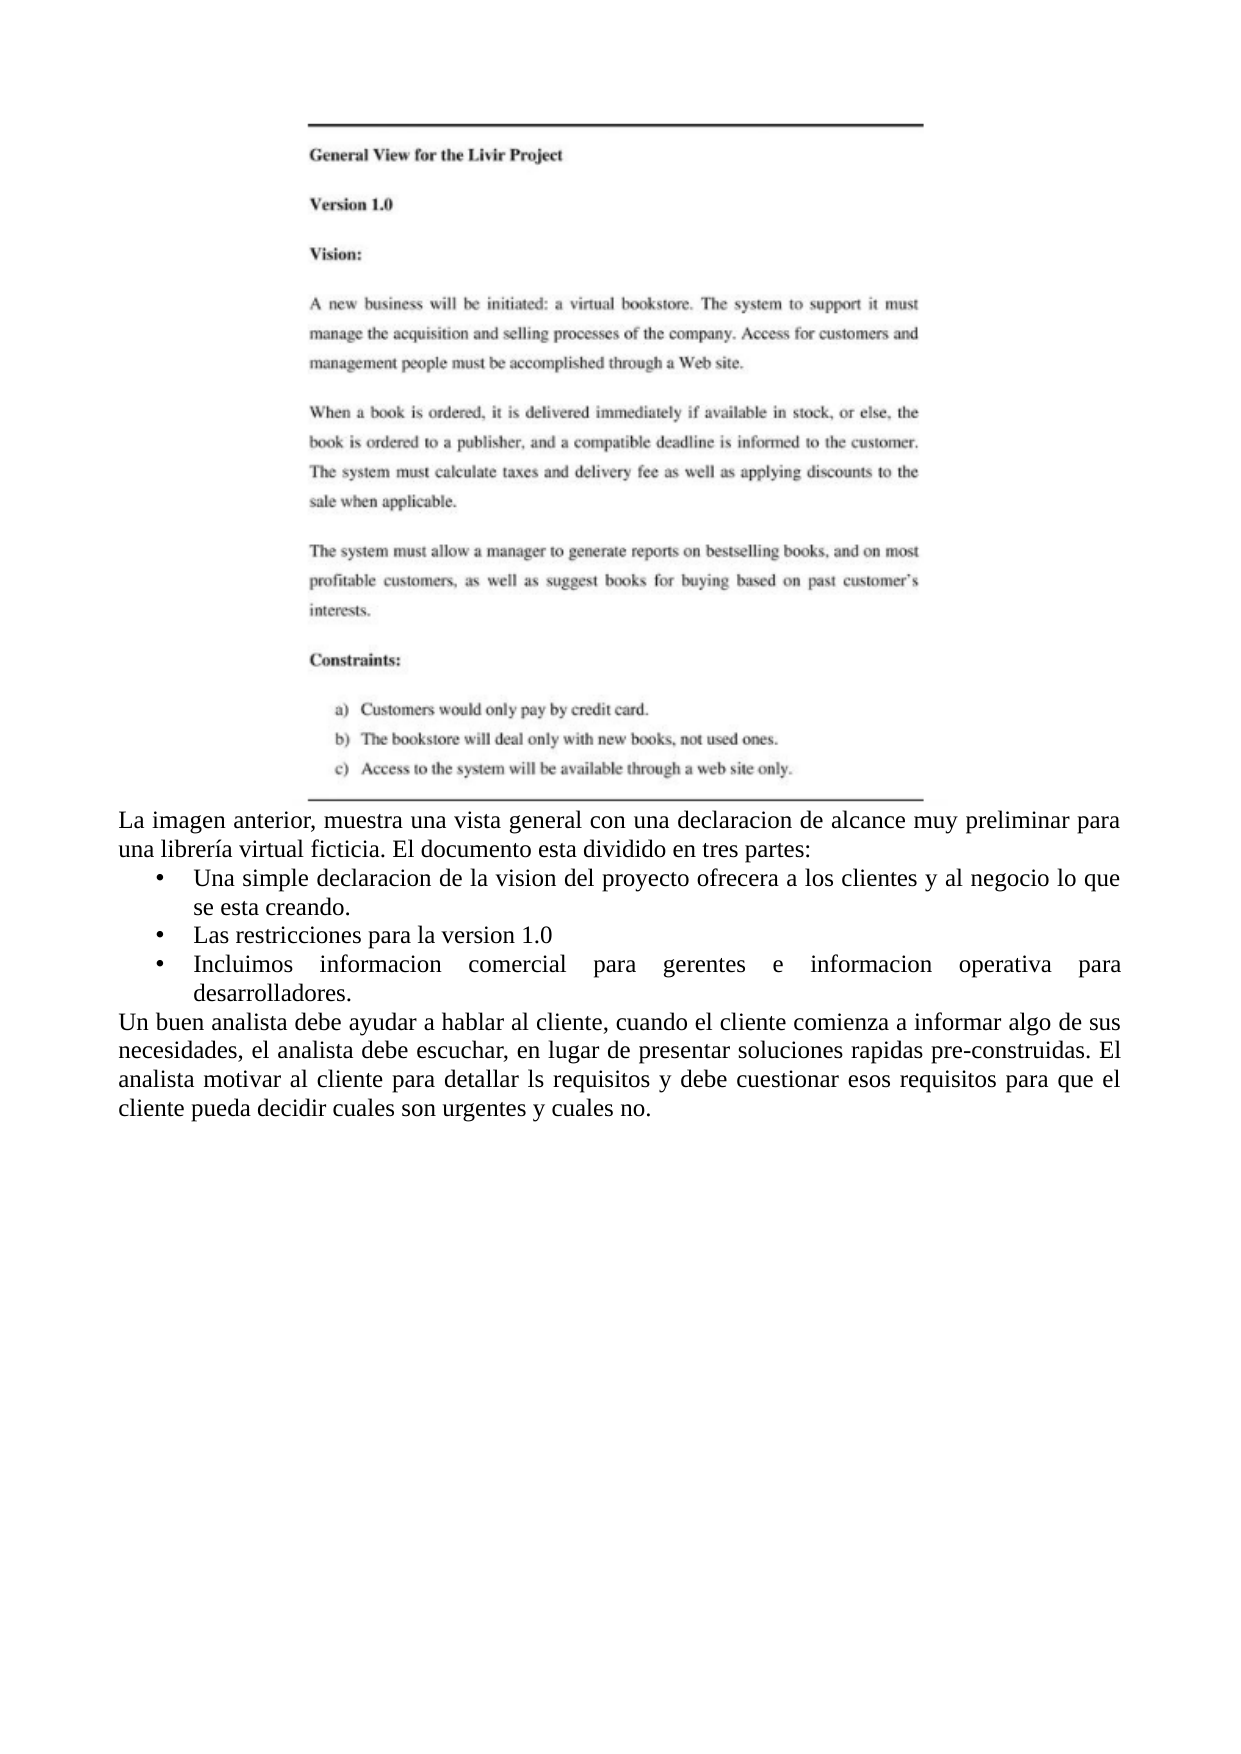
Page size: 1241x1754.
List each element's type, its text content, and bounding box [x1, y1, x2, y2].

picture [292, 118, 949, 806]
text Un buen analista debe ayudar a hablar al cliente, cuando el cliente comienza a informar algo de sus necesidades, el analista debe escuchar, en lugar de presentar soluciones rapidas pre-construidas. El analista motivar al cliente para detallar ls requisitos y debe cuestionar esos requisitos para que el cliente pueda decidir cuales son urgentes y cuales no. [118, 1007, 1122, 1122]
text La imagen anterior, muestra una vista general con una declaracion de alcance muy preliminar para una librería virtual ficticia. El documento esta dividido en tres partes: [118, 806, 1122, 863]
list Incluimos informacion comercial para gerentes e informacion operativa para desarrolladores. [156, 949, 1122, 1007]
list Una simple declaracion de la vision del proyecto ofrecera a los clientes y al negocio lo que se esta creando. [156, 863, 1122, 921]
list Las restricciones para la version 1.0 [156, 921, 1122, 949]
